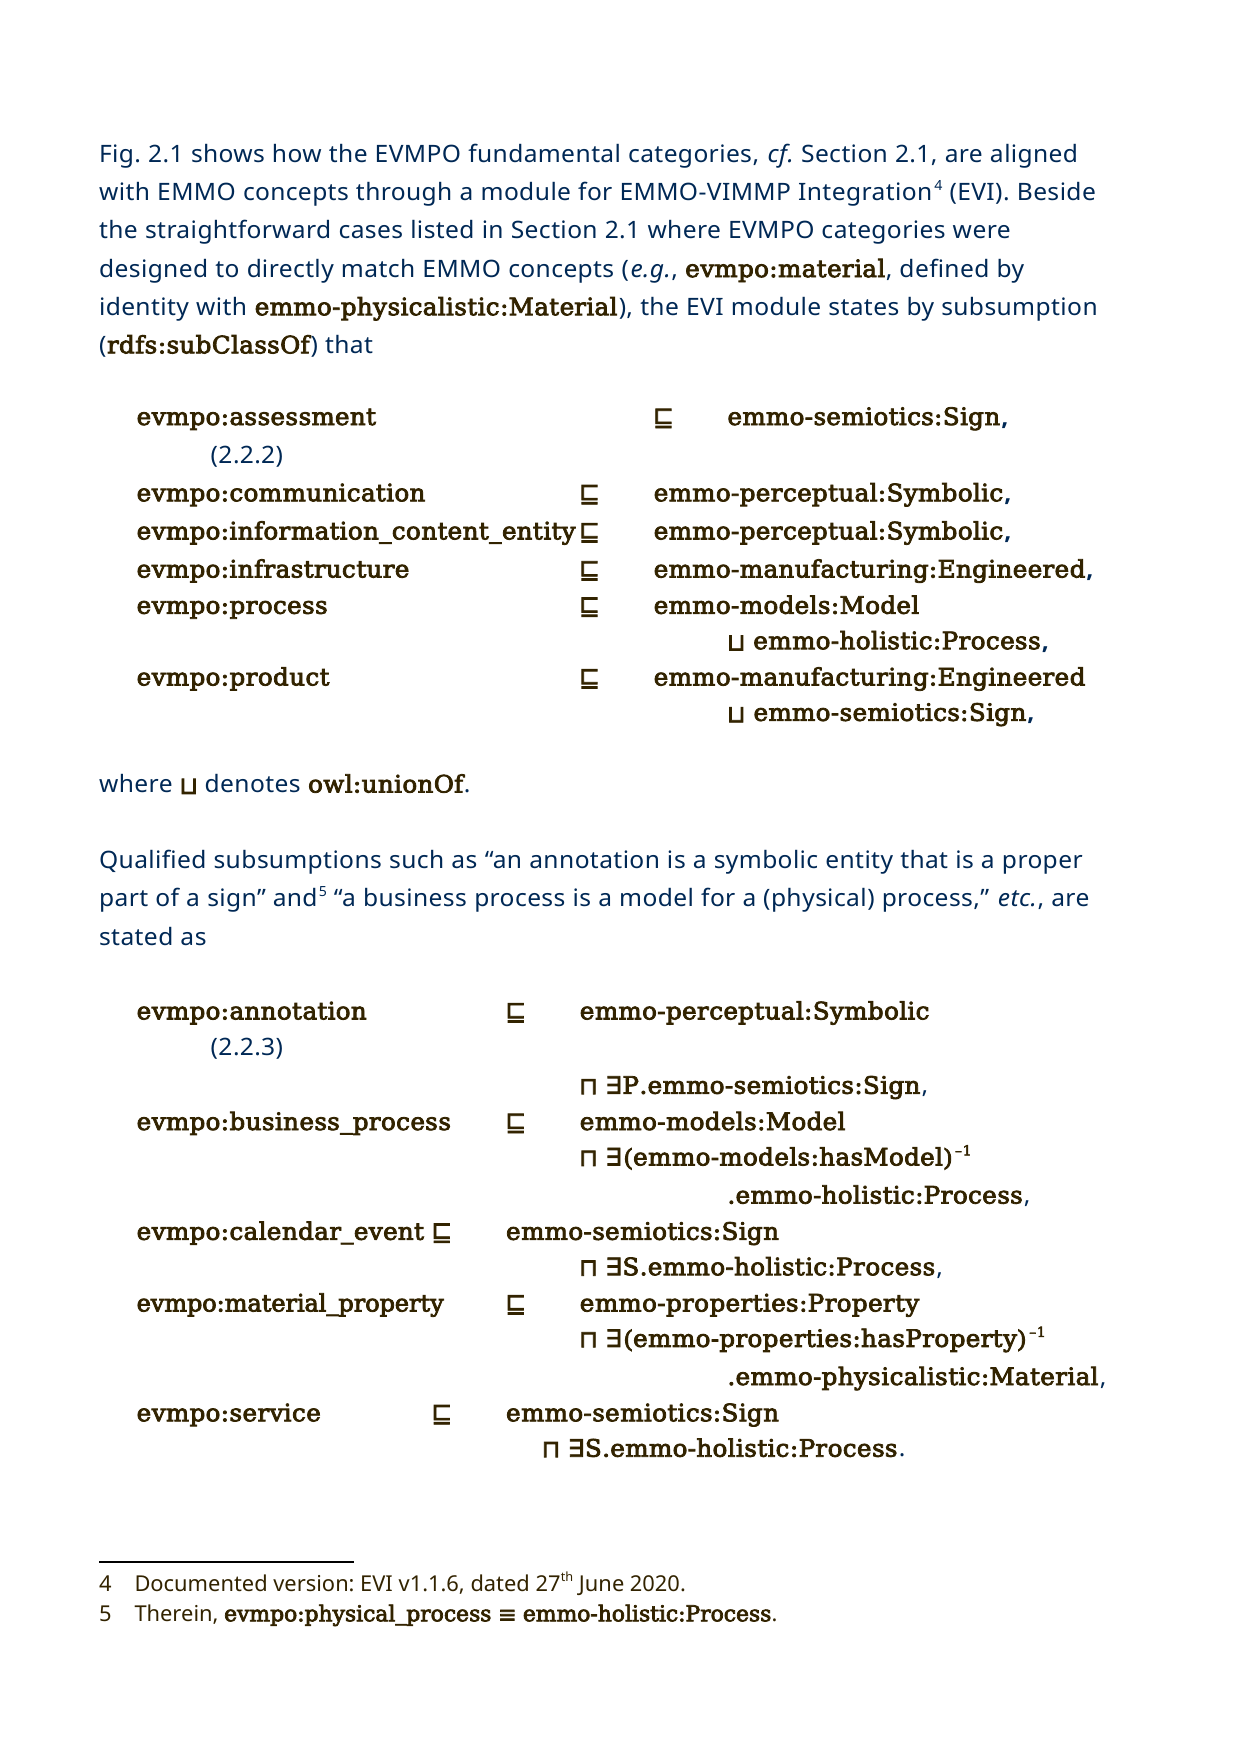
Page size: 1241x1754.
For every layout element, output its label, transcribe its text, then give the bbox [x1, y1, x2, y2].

text Documented version: EVI v1.1.6, dated 27th June 2020. [99, 1568, 1114, 1598]
text Fig. 2.1 shows how the EVMPO fundamental categories, cf. Section 2.1, are aligned with EMMO concepts through a module for EMMO-VIMMP Integration (EVI). Beside the straightforward cases listed in Section 2.1 where EVMPO categories were designed to directly match EMMO concepts (e.g., evmpo:material, defined by identity with emmo-physicalistic:Material), the EVI module states by subsumption (rdfs:subClassOf) that [99, 137, 1114, 360]
text evmpo:communication ⊑ emmo-perceptual:Symbolic, [136, 476, 1114, 508]
text .emmo-holistic:Process, [136, 1178, 1114, 1210]
text ⊔ emmo-semiotics:Sign, [136, 695, 1114, 728]
text evmpo:process ⊑ emmo-models:Model [136, 590, 1114, 619]
text evmpo:infrastructure ⊑ emmo-manufacturing:Engineered, [136, 552, 1114, 584]
text Qualified subsumptions such as “an annotation is a symbolic entity that is a proper part of a sign” and “a business process is a model for a (physical) process,” etc., are stated as [99, 843, 1114, 952]
text ⊓ ∃(emmo-models:hasModel)–1 [136, 1140, 1114, 1172]
text evmpo:information_content_entity ⊑ emmo-perceptual:Symbolic, [136, 514, 1114, 546]
text evmpo:material_property ⊑ emmo-properties:Property [136, 1288, 1114, 1316]
text evmpo:service ⊑ emmo-semiotics:Sign [136, 1397, 1114, 1426]
text Therein, evmpo:physical_process ≡ emmo-holistic:Process. [99, 1598, 1114, 1627]
text ⊓ ∃S.emmo-holistic:Process. [99, 1431, 1114, 1463]
text ⊔ emmo-holistic:Process, [136, 623, 1114, 656]
text evmpo:calendar_event ⊑ emmo-semiotics:Sign [136, 1216, 1114, 1245]
text evmpo:assessment ⊑ emmo-semiotics:Sign, (2.2.2) [136, 399, 1114, 470]
text where ⊔ denotes owl:unionOf. [99, 767, 1114, 799]
text ⊓ ∃P.emmo-semiotics:Sign, [136, 1068, 1114, 1101]
text ⊓ ∃S.emmo-holistic:Process, [136, 1249, 1114, 1282]
text evmpo:business_process ⊑ emmo-models:Model [136, 1106, 1114, 1135]
text .emmo-physicalistic:Material, [136, 1359, 1114, 1392]
text evmpo:product ⊑ emmo-manufacturing:Engineered [136, 662, 1114, 690]
text evmpo:annotation ⊑ emmo-perceptual:Symbolic (2.2.3) [136, 996, 1114, 1062]
text ⊓ ∃(emmo-properties:hasProperty)–1 [136, 1321, 1114, 1354]
